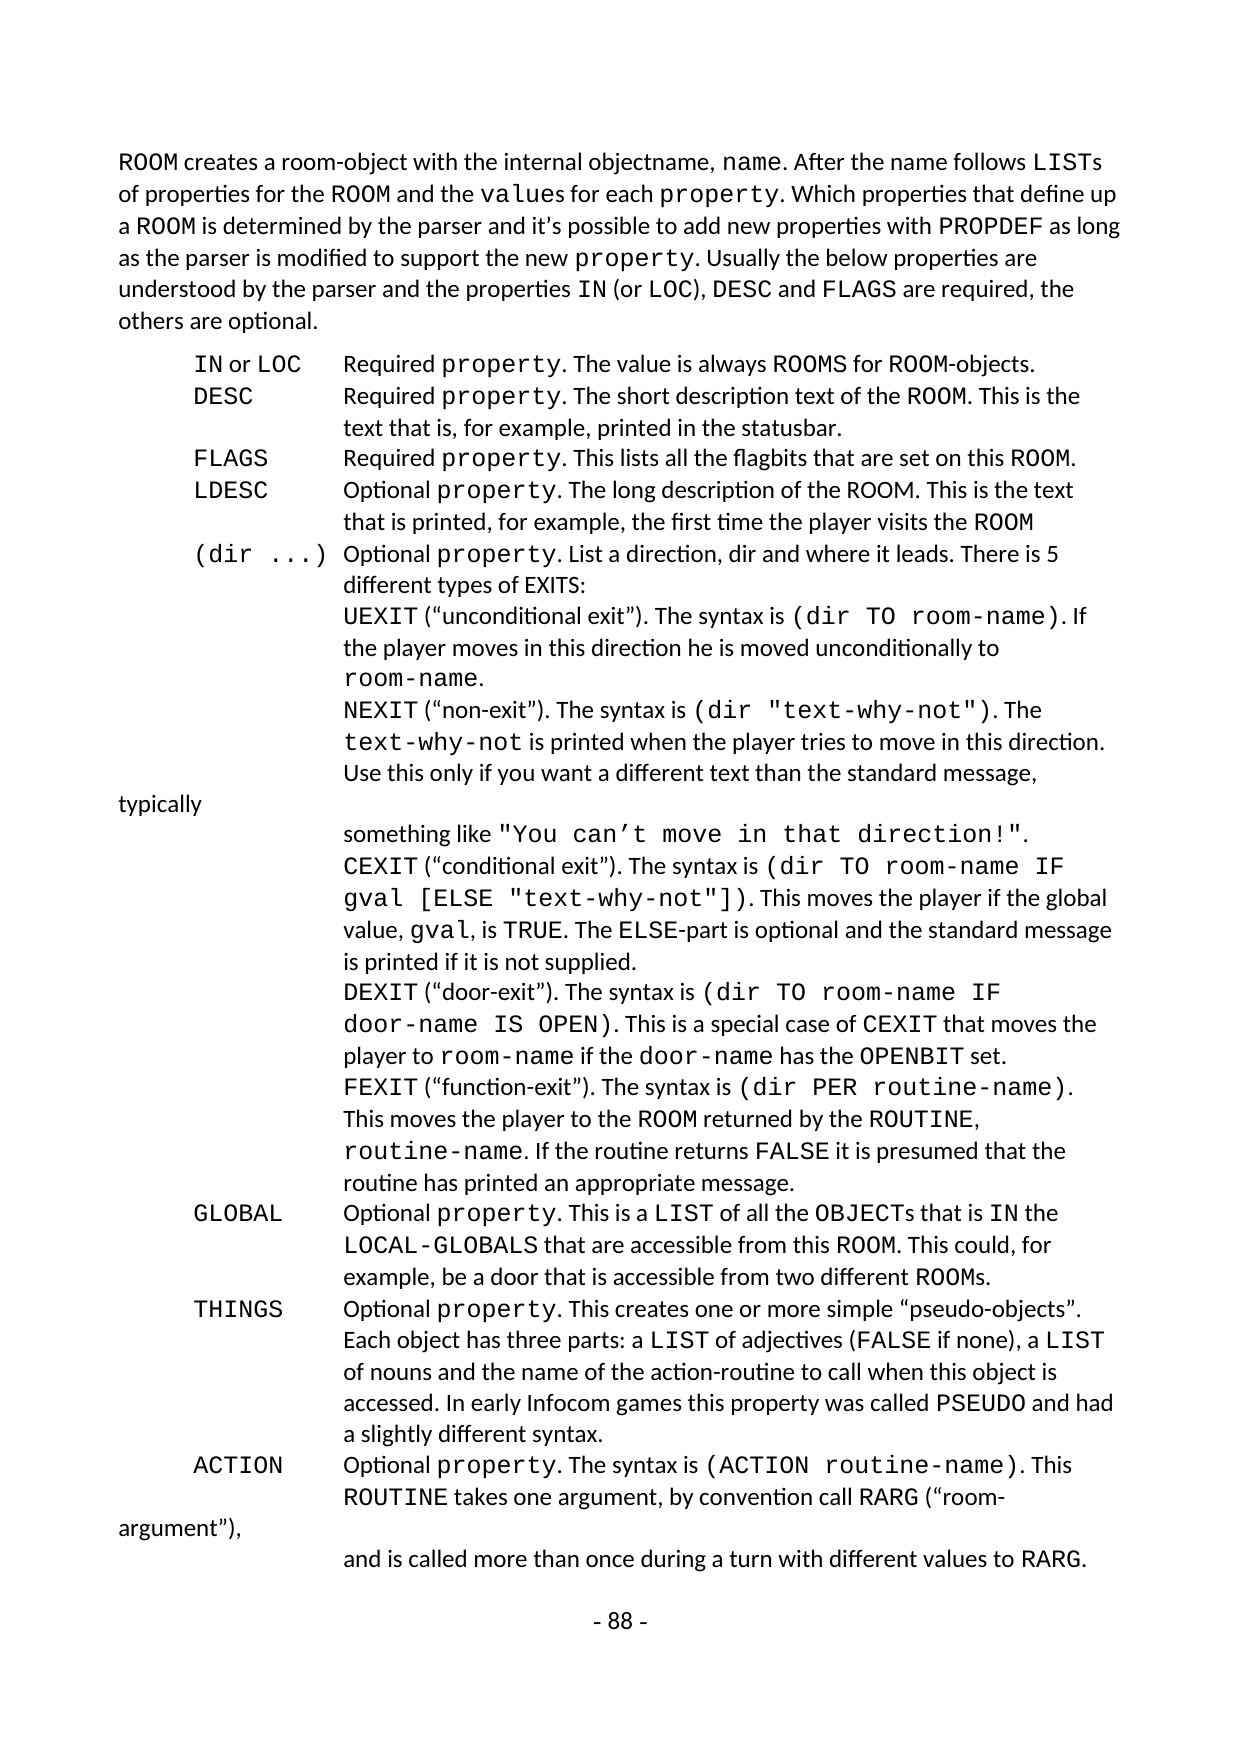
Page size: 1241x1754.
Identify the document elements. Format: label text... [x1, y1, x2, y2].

text IN or LOC Required property. The value is always ROOMS for ROOM-objects. DESC Required property. The short description text of the ROOM. This is the text that is, for example, printed in the statusbar. FLAGS Required property. This lists all the flagbits that are set on this ROOM. LDESC Optional property. The long description of the ROOM. This is the text that is printed, for example, the first time the player visits the ROOM (dir ...) Optional property. List a direction, dir and where it leads. There is 5 different types of EXITS: UEXIT (“unconditional exit”). The syntax is (dir TO room-name). If the player moves in this direction he is moved unconditionally to room-name. NEXIT (“non-exit”). The syntax is (dir "text-why-not"). The text-why-not is printed when the player tries to move in this direction. Use this only if you want a different text than the standard message, typically something like "You can’t move in that direction!". CEXIT (“conditional exit”). The syntax is (dir TO room-name IF gval [ELSE "text-why-not"]). This moves the player if the global value, gval, is TRUE. The ELSE-part is optional and the standard message is printed if it is not supplied. DEXIT (“door-exit”). The syntax is (dir TO room-name IF door-name IS OPEN). This is a special case of CEXIT that moves the player to room-name if the door-name has the OPENBIT set. FEXIT (“function-exit”). The syntax is (dir PER routine-name). This moves the player to the ROOM returned by the ROUTINE, routine-name. If the routine returns FALSE it is presumed that the routine has printed an appropriate message. GLOBAL Optional property. This is a LIST of all the OBJECTs that is IN the LOCAL-GLOBALS that are accessible from this ROOM. This could, for example, be a door that is accessible from two different ROOMs. THINGS Optional property. This creates one or more simple “pseudo-objects”. Each object has three parts: a LIST of adjectives (FALSE if none), a LIST of nouns and the name of the action-routine to call when this object is accessed. In early Infocom games this property was called PSEUDO and had a slightly different syntax. ACTION Optional property. The syntax is (ACTION routine-name). This ROUTINE takes one argument, by convention call RARG (“room-argument”), and is called more than once during a turn with different values to RARG. [118, 348, 1122, 1575]
text ROOM creates a room-object with the internal objectname, name. After the name follows LISTs of properties for the ROOM and the values for each property. Which properties that define up a ROOM is determined by the parser and it’s possible to add new properties with PROPDEF as long as the parser is modified to support the new property. Usually the below properties are understood by the parser and the properties IN (or LOC), DESC and FLAGS are required, the others are optional. [118, 146, 1122, 336]
